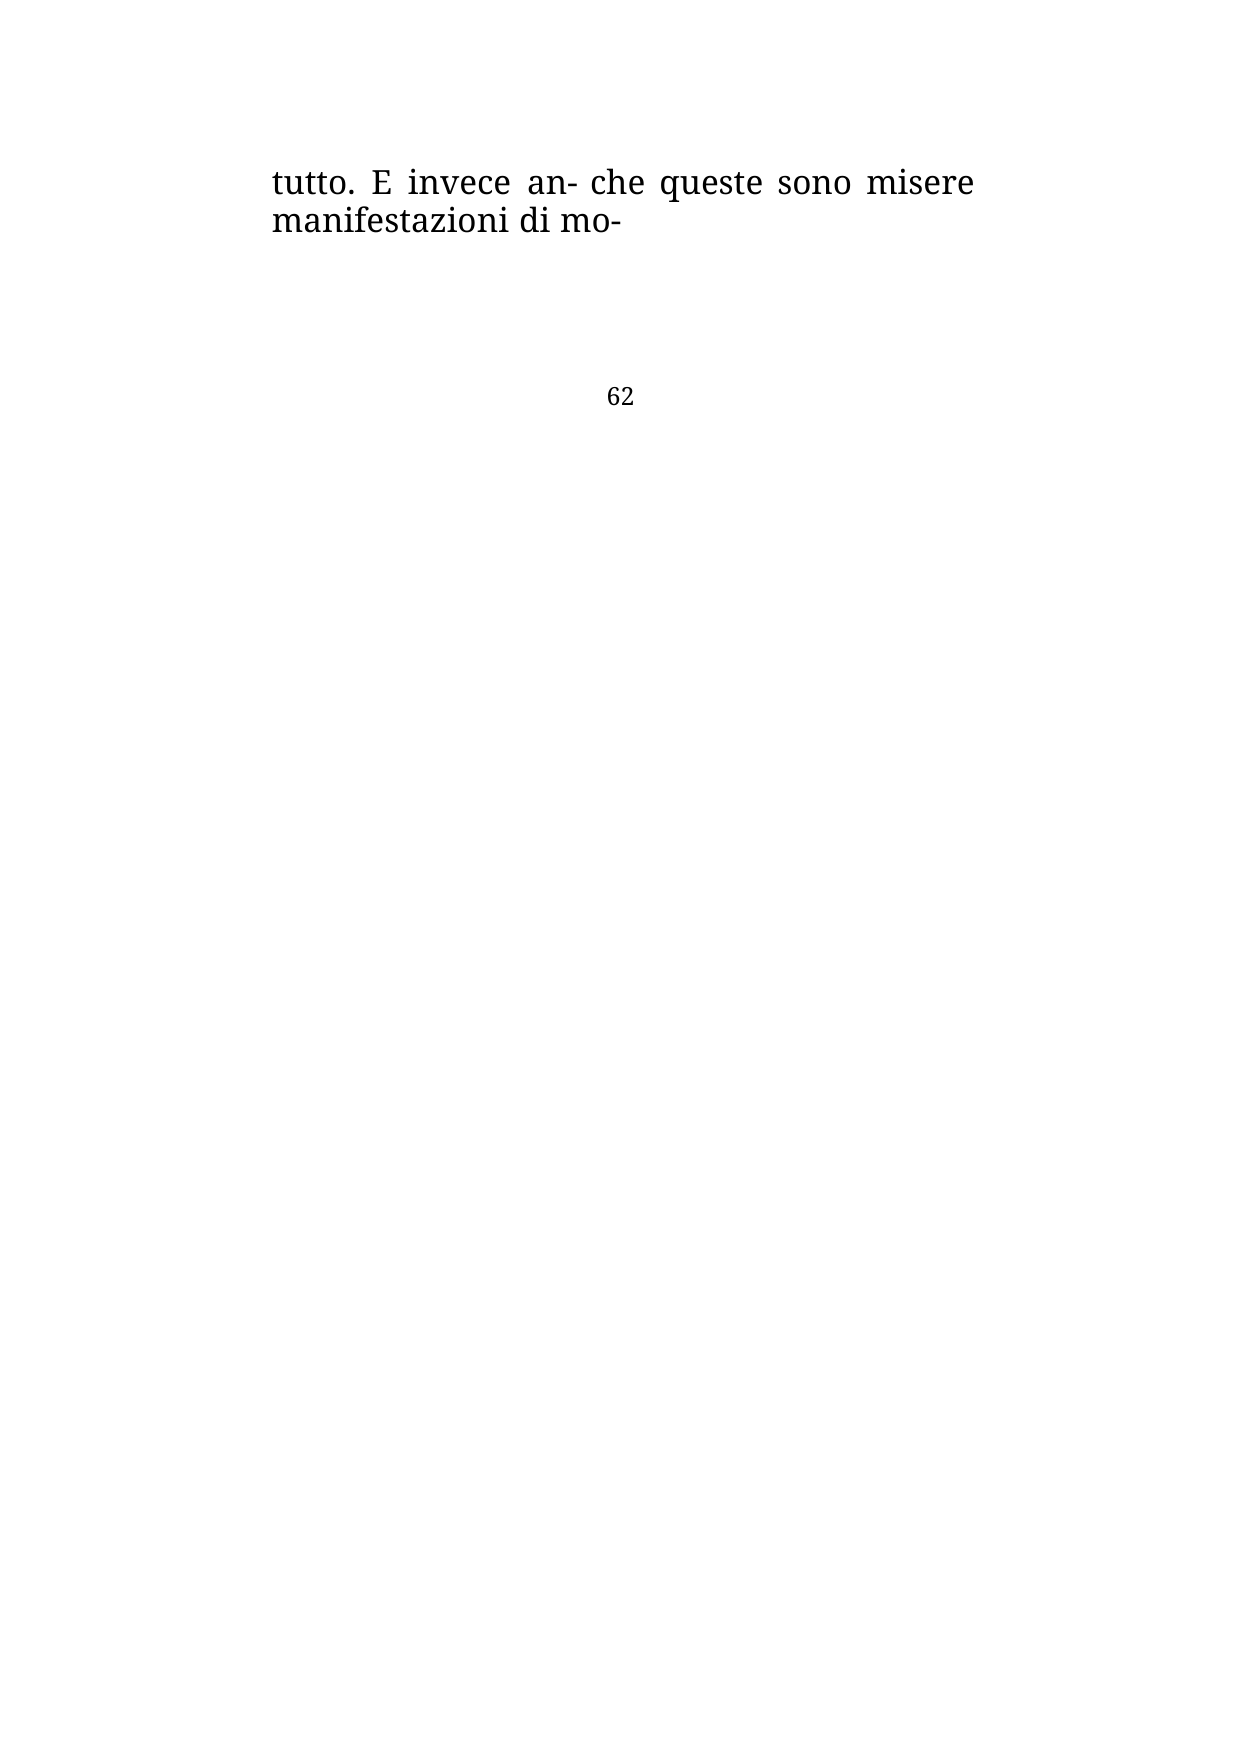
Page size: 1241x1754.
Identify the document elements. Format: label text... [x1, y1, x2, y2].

text 62 [602, 379, 639, 413]
text tutto. E invece an- che queste sono misere manifestazioni di mo- [272, 164, 975, 239]
